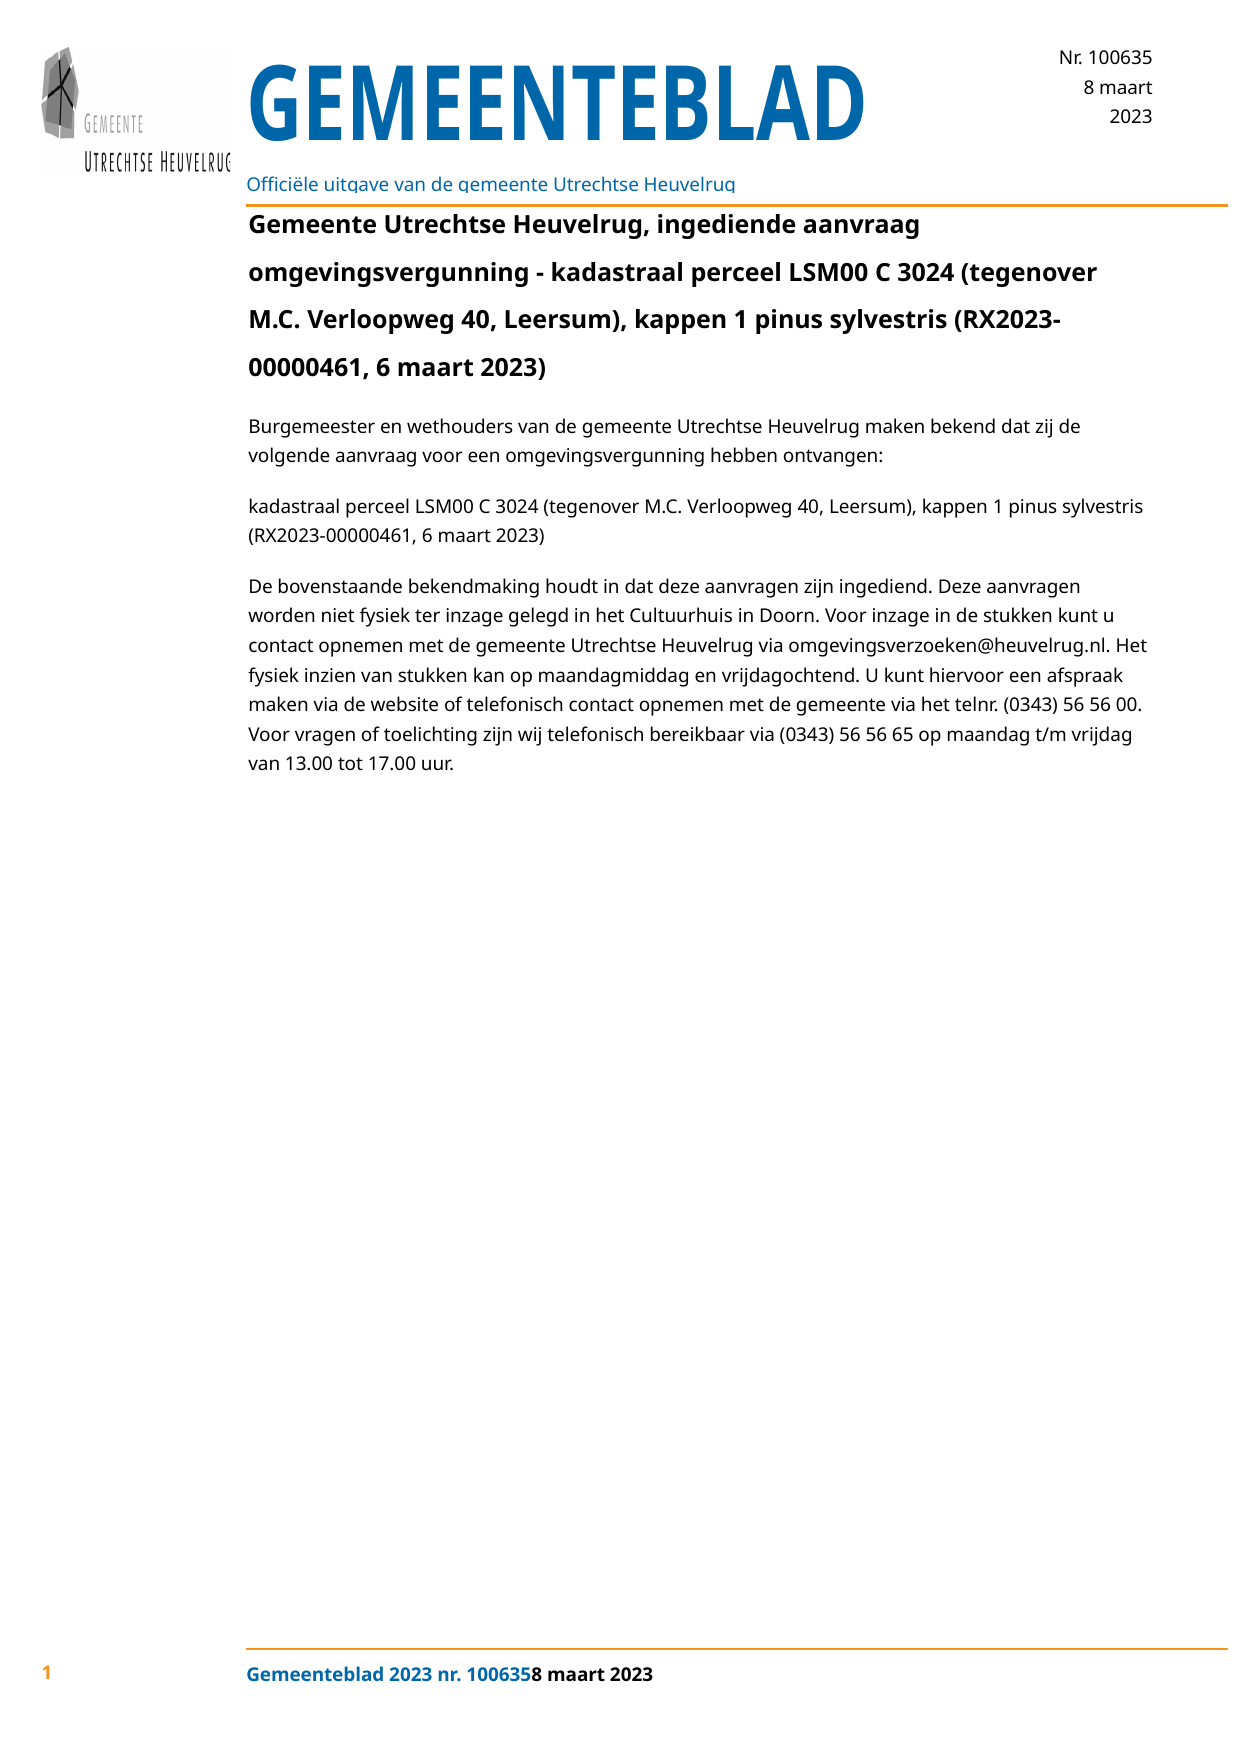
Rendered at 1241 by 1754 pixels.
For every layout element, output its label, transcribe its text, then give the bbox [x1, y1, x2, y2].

picture [41, 47, 231, 172]
text De bovenstaande bekendmaking houdt in dat deze aanvragen zijn ingediend. Deze aanvragen worden niet fysiek ter inzage gelegd in het Cultuurhuis in Doorn. Voor inzage in de stukken kunt u contact opnemen met de gemeente Utrechtse Heuvelrug via omgevingsverzoeken@heuvelrug.nl. Het fysiek inzien van stukken kan op maandagmiddag en vrijdagochtend. U kunt hiervoor een afspraak maken via de website of telefonisch contact opnemen met de gemeente via het telnr. (0343) 56 56 00. Voor vragen of toelichting zijn wij telefonisch bereikbaar via (0343) 56 56 65 op maandag t/m vrijdag van 13.00 tot 17.00 uur. [248, 573, 1152, 776]
text Gemeente Utrechtse Heuvelrug, ingediende aanvraag omgevingsvergunning - kadastraal perceel LSM00 C 3024 (tegenover M.C. Verloopweg 40, Leersum), kappen 1 pinus sylvestris (RX2023-00000461, 6 maart 2023) [248, 207, 1152, 384]
text Burgemeester en wethouders van de gemeente Utrechtse Heuvelrug maken bekend dat zij de volgende aanvraag voor een omgevingsvergunning hebben ontvangen: [248, 413, 1152, 468]
text kadastraal perceel LSM00 C 3024 (tegenover M.C. Verloopweg 40, Leersum), kappen 1 pinus sylvestris (RX2023-00000461, 6 maart 2023) [248, 493, 1152, 548]
